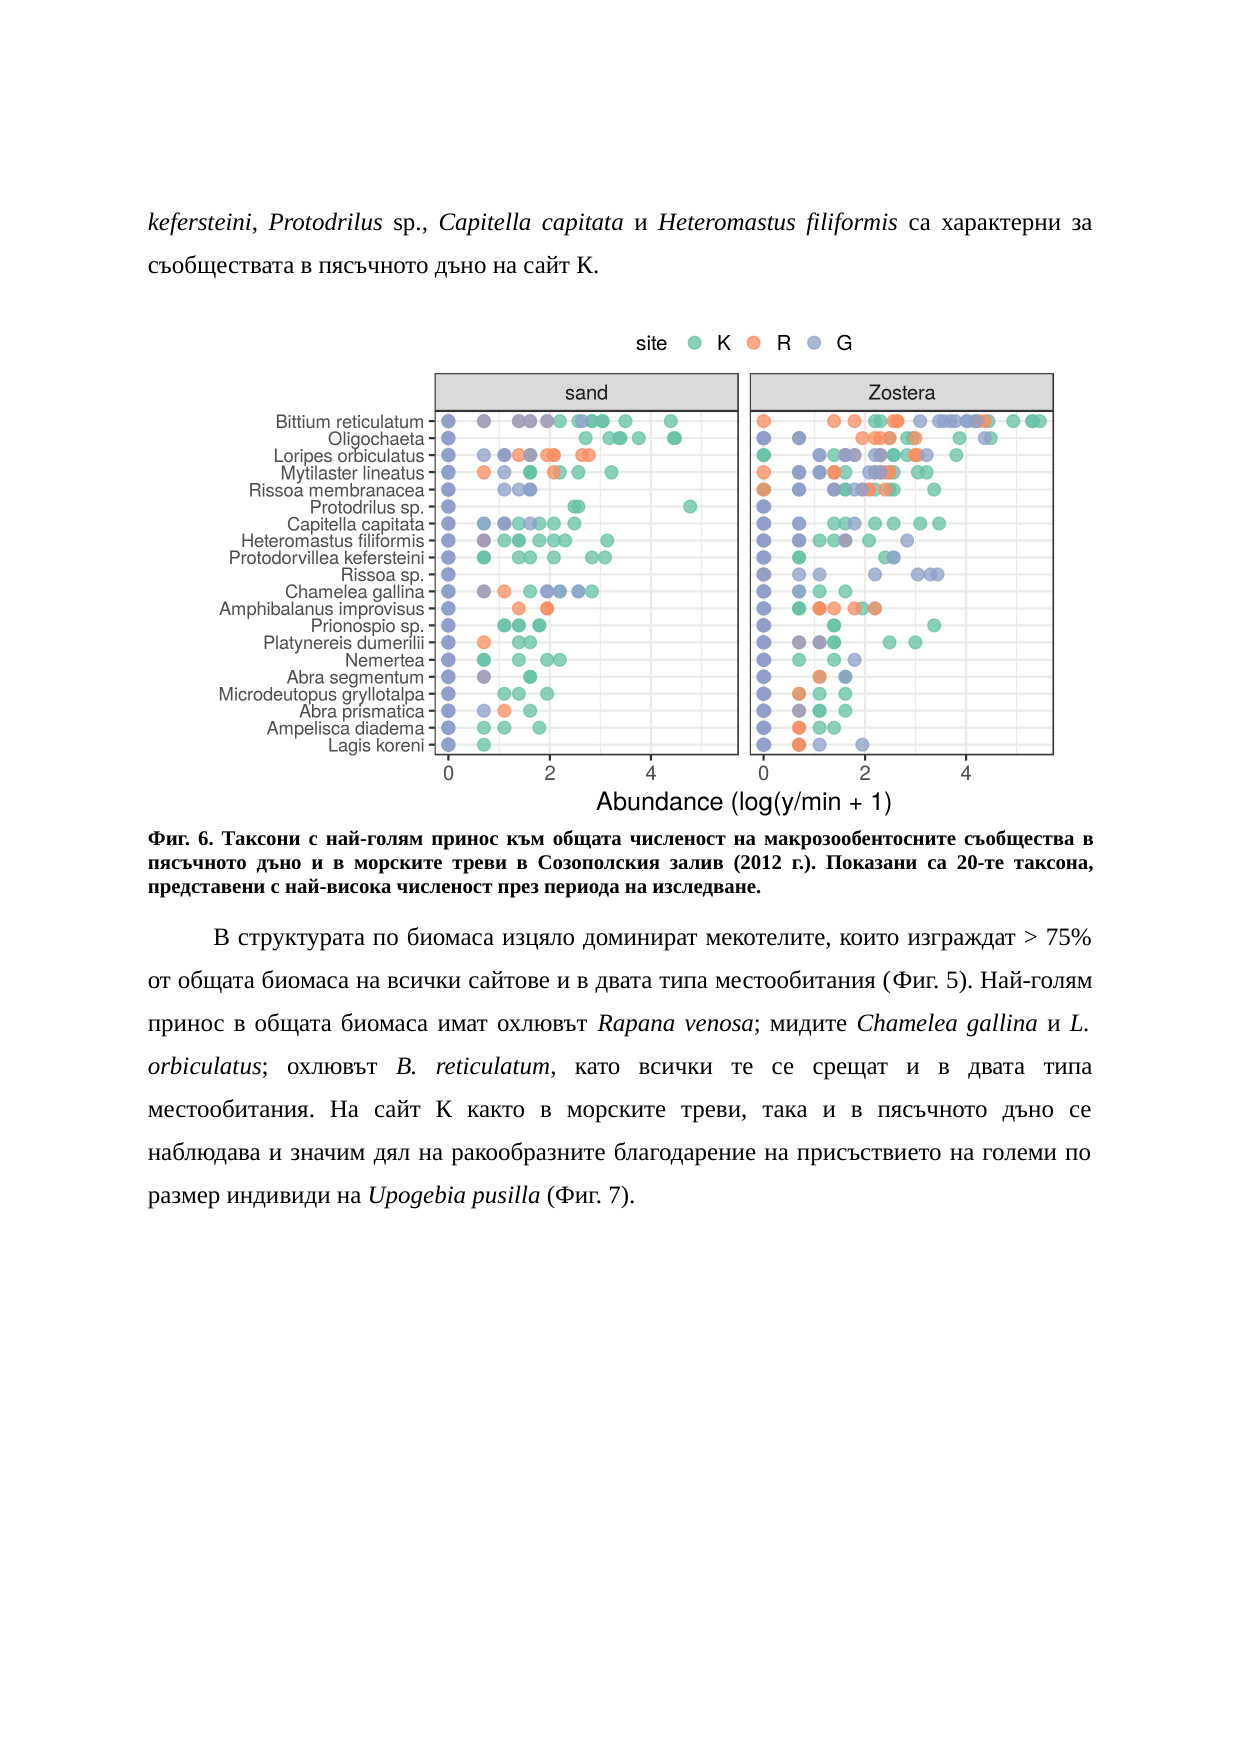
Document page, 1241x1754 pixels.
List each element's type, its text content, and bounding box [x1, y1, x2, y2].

text В структурата по биомаса изцяло доминират мекотелите, които изграждат > 75% от общата биомаса на всички сайтове и в двата типа местообитания (Фиг. 5). Най-голям принос в общата биомаса имат охлювът Rapana venosa; мидите Chamelea gallina и L. orbiculatus; охлювът B. reticulatum, като всички те се срещат и в двата типа местообитания. На сайт К както в морските треви, така и в пясъчното дъно се наблюдава и значим дял на ракообразните благодарение на присъствието на големи по размер индивиди на Upogebia pusilla (Фиг. 7). [148, 922, 1093, 1209]
text Фиг. 6. Таксони с най-голям принос към общата численост на макрозообентосните съобщества в пясъчното дъно и в морските треви в Созополския залив (2012 г.). Показани са 20-те таксона, представени с най-висока численост през периода на изследване. [148, 823, 1095, 898]
text kefersteini, Protodrilus sp., Capitella capitata и Heteromastus filiformis са характерни за съобществата в пясъчното дъно на сайт К. [148, 207, 1093, 278]
picture [178, 301, 1065, 827]
